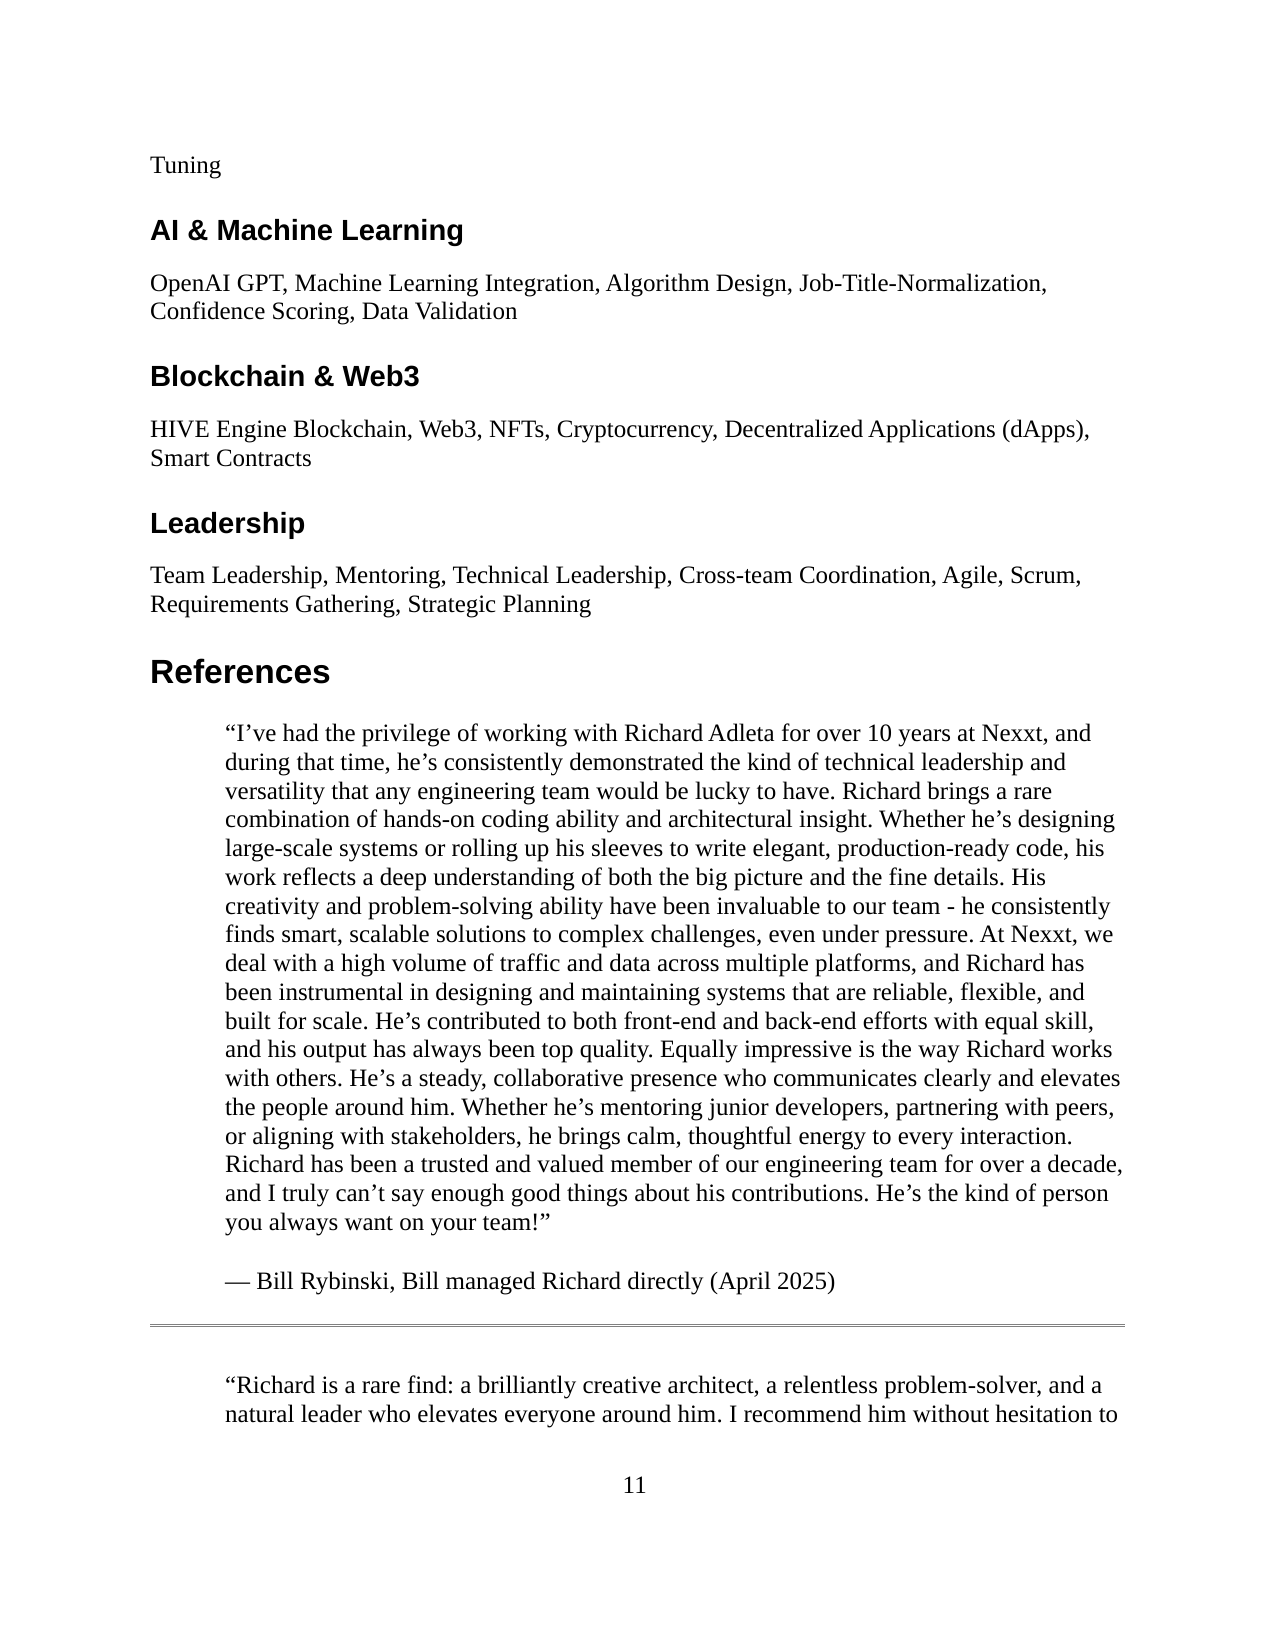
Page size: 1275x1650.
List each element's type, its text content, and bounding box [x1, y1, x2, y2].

text “Richard is a rare find: a brilliantly creative architect, a relentless problem‑solver, and a natural leader who elevates everyone around him. I recommend him without hesitation to [225, 1371, 1125, 1428]
subtitle Leadership [150, 506, 1125, 539]
text HIVE Engine Blockchain, Web3, NFTs, Cryptocurrency, Decentralized Applications (dApps), Smart Contracts [150, 414, 1125, 472]
subtitle References [150, 652, 1125, 691]
subtitle AI & Machine Learning [150, 213, 1125, 246]
text “I’ve had the privilege of working with Richard Adleta for over 10 years at Nexxt, and during that time, he’s consistently demonstrated the kind of technical leadership and versatility that any engineering team would be lucky to have. Richard brings a rare combination of hands-on coding ability and architectural insight. Whether he’s designing large-scale systems or rolling up his sleeves to write elegant, production-ready code, his work reflects a deep understanding of both the big picture and the fine details. His creativity and problem-solving ability have been invaluable to our team - he consistently finds smart, scalable solutions to complex challenges, even under pressure. At Nexxt, we deal with a high volume of traffic and data across multiple platforms, and Richard has been instrumental in designing and maintaining systems that are reliable, flexible, and built for scale. He’s contributed to both front-end and back-end efforts with equal skill, and his output has always been top quality. Equally impressive is the way Richard works with others. He’s a steady, collaborative presence who communicates clearly and elevates the people around him. Whether he’s mentoring junior developers, partnering with peers, or aligning with stakeholders, he brings calm, thoughtful energy to every interaction. Richard has been a trusted and valued member of our engineering team for over a decade, and I truly can’t say enough good things about his contributions. He’s the kind of person you always want on your team!” [225, 718, 1125, 1236]
text Team Leadership, Mentoring, Technical Leadership, Cross-team Coordination, Agile, Scrum, Requirements Gathering, Strategic Planning [150, 561, 1125, 618]
subtitle Blockchain & Web3 [150, 359, 1125, 393]
text — Bill Rybinski, Bill managed Richard directly (April 2025) [225, 1266, 1125, 1294]
text Tuning [150, 150, 1125, 179]
text OpenAI GPT, Machine Learning Integration, Algorithm Design, Job-Title-Normalization, Confidence Scoring, Data Validation [150, 268, 1125, 325]
